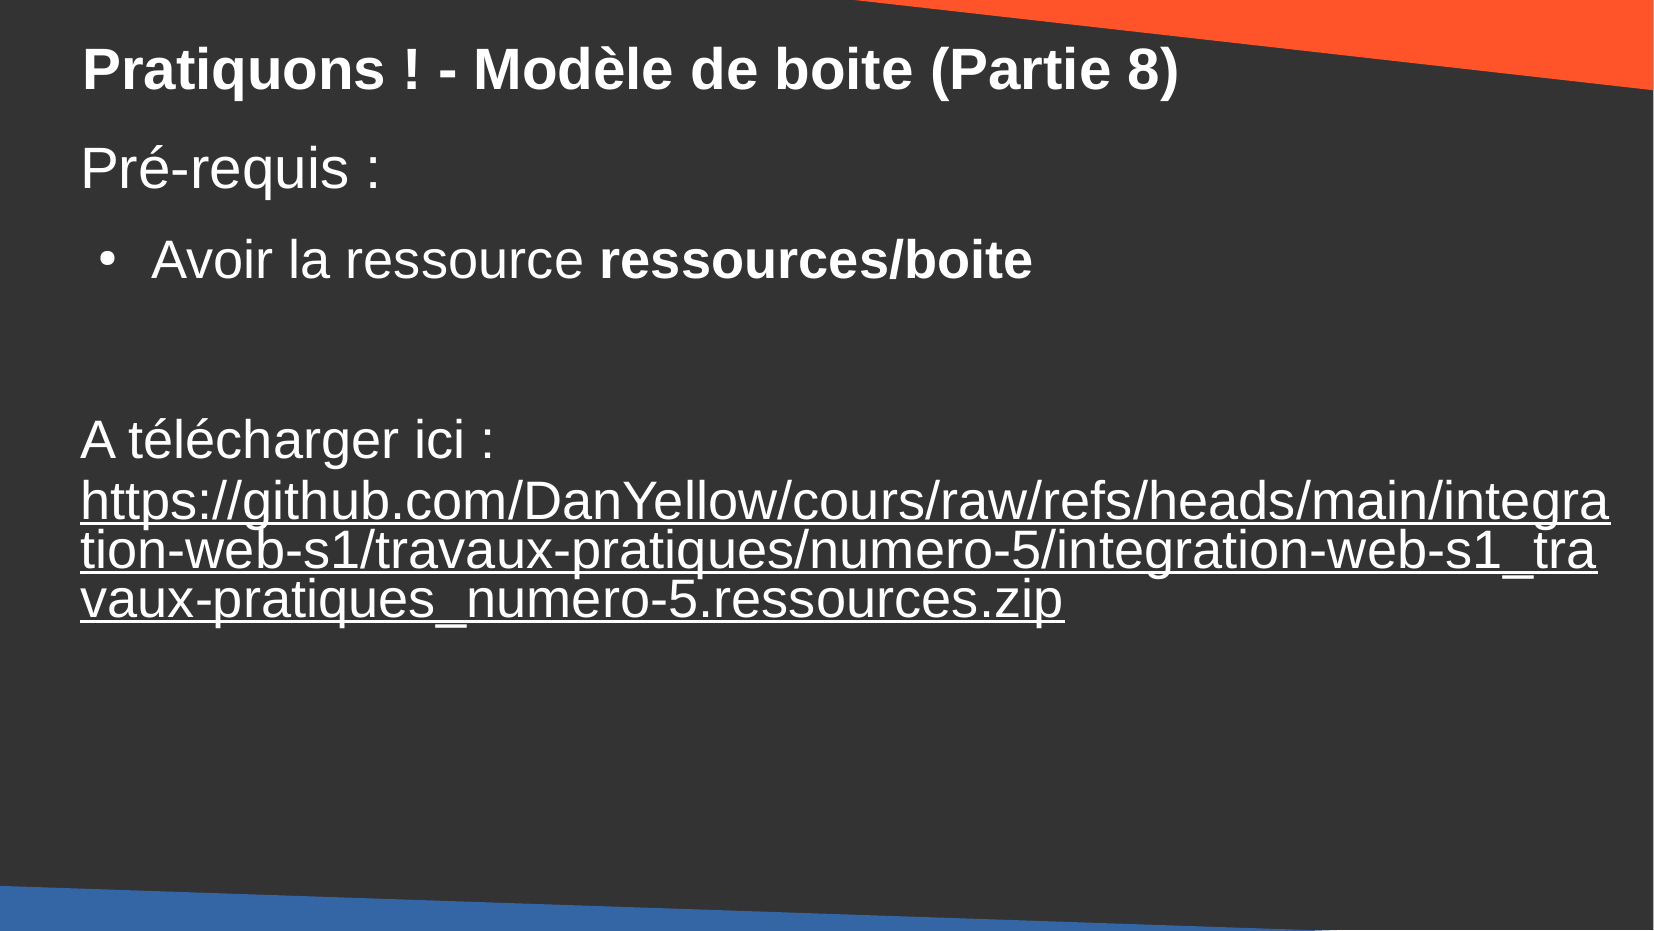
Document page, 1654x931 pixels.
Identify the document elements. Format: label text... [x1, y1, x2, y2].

text_box [0, 885, 1337, 931]
list Pré-requis : Avoir la ressource ressources/boite A télécharger ici : https://github.com/DanYellow/cours/raw/refs/heads/main/integration-web-s1/travaux-pratiques/numero-5/integration-web-s1_travaux-pratiques_numero-5.ressources.zip [80, 135, 1620, 697]
text_box [854, 0, 1654, 91]
title Pratiquons ! - Modèle de boite (Partie 8) [82, 37, 1571, 114]
